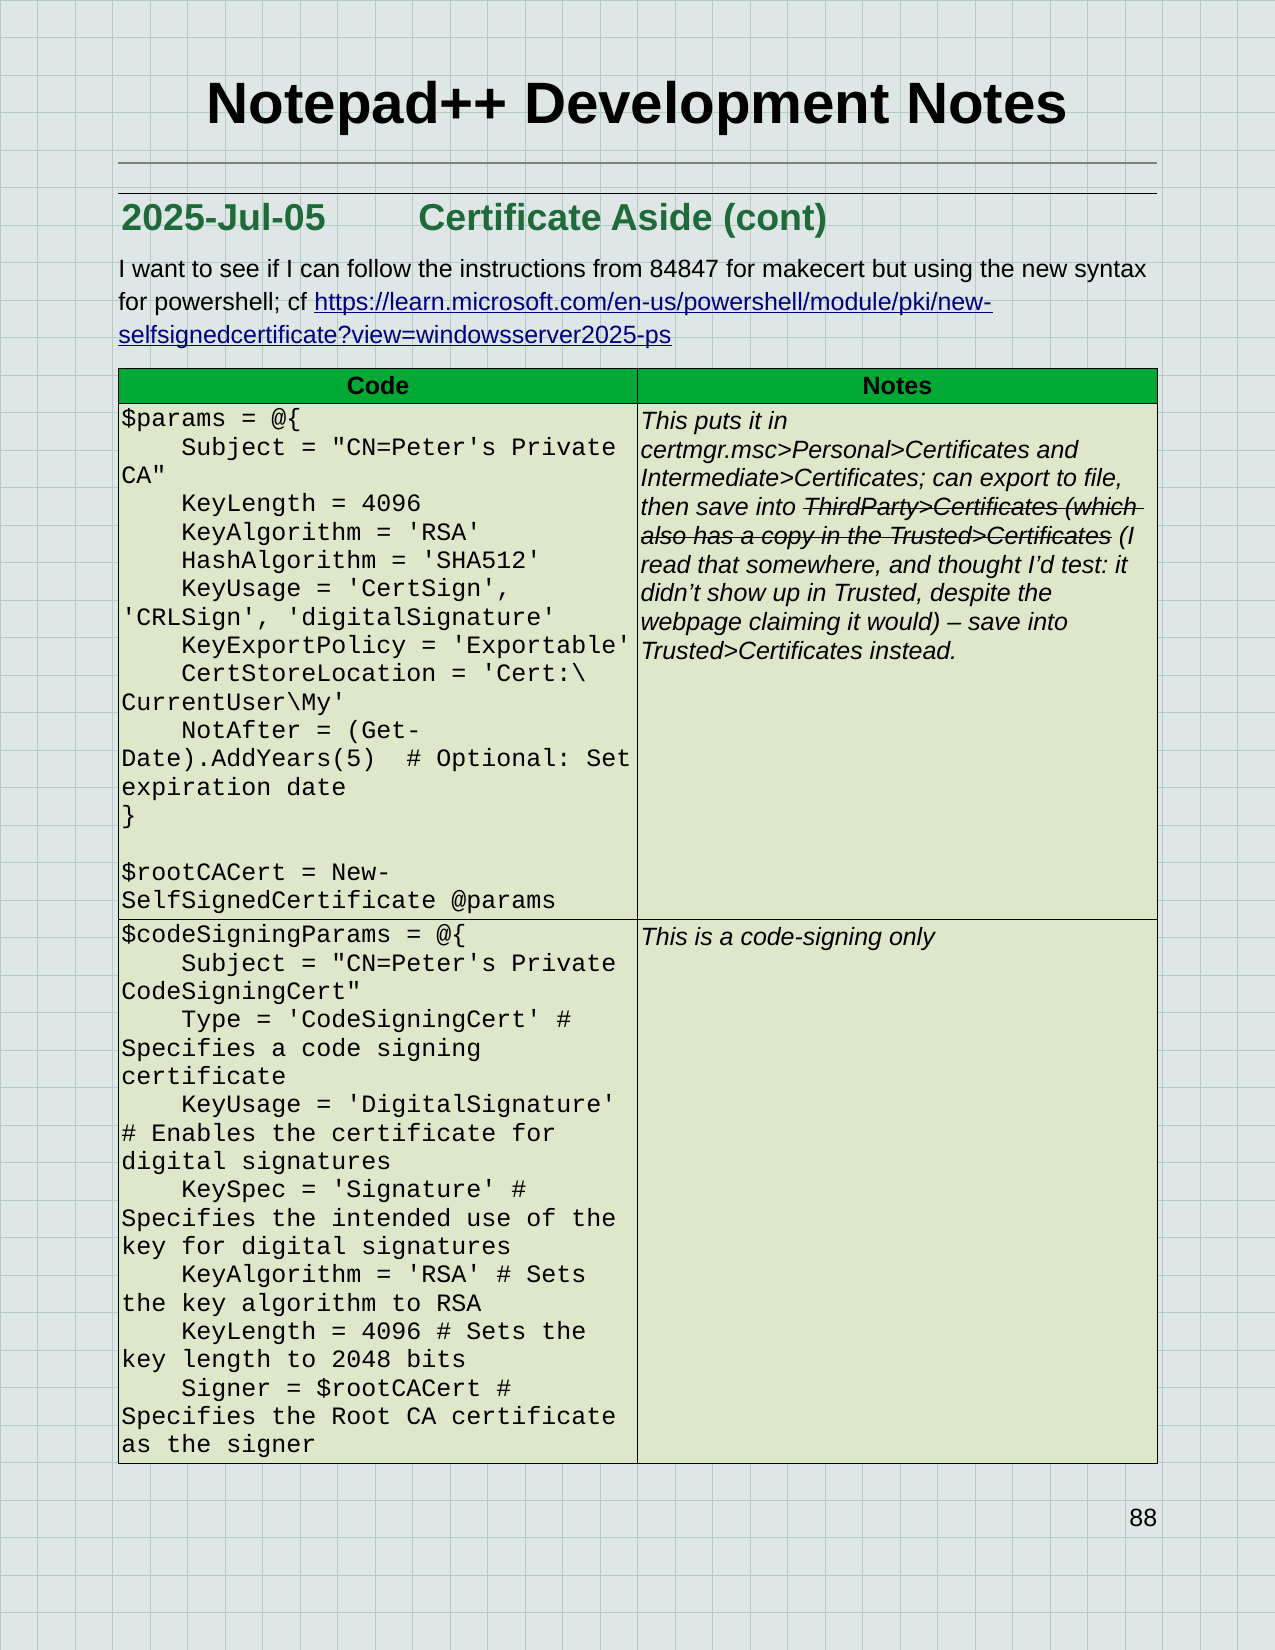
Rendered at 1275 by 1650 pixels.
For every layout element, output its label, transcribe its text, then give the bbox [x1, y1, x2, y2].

subtitle 2025-Jul-05 Certificate Aside (cont) [118, 194, 1157, 242]
table_cell This is a code-signing only [638, 920, 1157, 1463]
table_cell This puts it in certmgr.msc>Personal>Certificates and Intermediate>Certificates; can export to file, then save into ThirdParty>Certificates (which also has a copy in the Trusted>Certificates (I read that somewhere, and thought I’d test: it didn’t show up in Trusted, despite the webpage claiming it would) – save into Trusted>Certificates instead. [638, 404, 1157, 919]
table_header Notes [638, 369, 1157, 403]
text I want to see if I can follow the instructions from 84847 for makecert but using the new syntax for powershell; cf https://learn.microsoft.com/en-us/powershell/module/pki/new-selfsignedcertificate?view=windowsserver2025-ps [118, 254, 1157, 349]
table_cell $codeSigningParams = @{ Subject = "CN=Peter's Private CodeSigningCert" Type = 'CodeSigningCert' # Specifies a code signing certificate KeyUsage = 'DigitalSignature' # Enables the certificate for digital signatures KeySpec = 'Signature' # Specifies the intended use of the key for digital signatures KeyAlgorithm = 'RSA' # Sets the key algorithm to RSA KeyLength = 4096 # Sets the key length to 2048 bits Signer = $rootCACert # Specifies the Root CA certificate as the signer [119, 920, 637, 1463]
table_cell $params = @{ Subject = "CN=Peter's Private CA" KeyLength = 4096 KeyAlgorithm = 'RSA' HashAlgorithm = 'SHA512' KeyUsage = 'CertSign', 'CRLSign', 'digitalSignature' KeyExportPolicy = 'Exportable' CertStoreLocation = 'Cert:\CurrentUser\My' NotAfter = (Get-Date).AddYears(5) # Optional: Set expiration date } $rootCACert = New-SelfSignedCertificate @params [119, 404, 637, 919]
table_header Code [119, 369, 637, 403]
